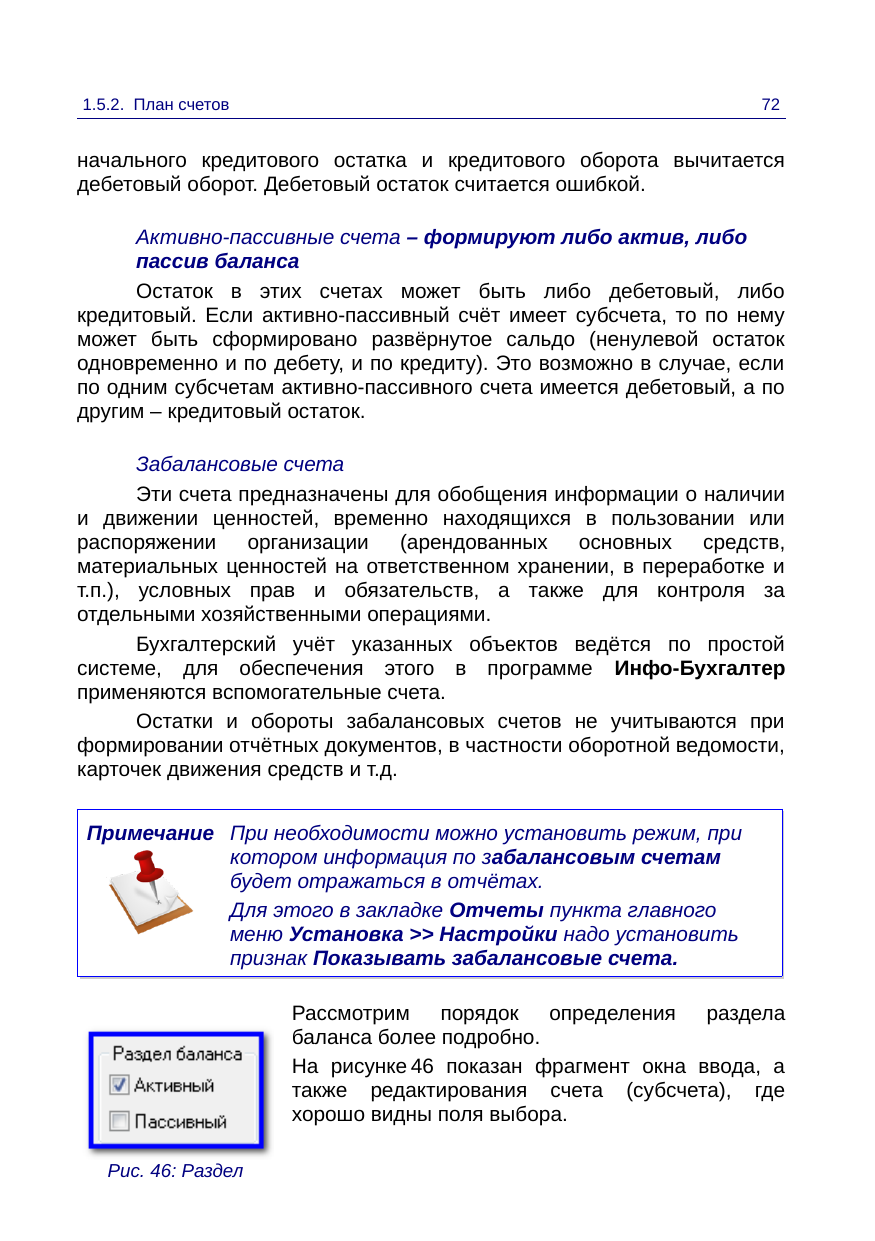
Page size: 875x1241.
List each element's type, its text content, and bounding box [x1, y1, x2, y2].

text Активно-пассивные счета – формируют либо актив, либо пассив баланса [136, 225, 786, 273]
text На рисунке 46 показан фрагмент окна ввода, а также редактирования счета (субсчета), где хорошо видны поля выбора. [275, 1054, 786, 1126]
table_header При необходимости можно установить режим, при котором информация по забалансовым счетам будет отражаться в отчётах. Для этого в закладке Отчеты пункта главного меню Установка >> Настройки надо установить признак Показывать забалансовые счета. [224, 810, 782, 976]
text Забалансовые счета [136, 452, 786, 476]
text Рис. 46: Раздел [78, 1160, 274, 1181]
table_header Примечание [78, 810, 224, 976]
picture [103, 844, 198, 938]
text Остаток в этих счетах может быть либо дебетовый, либо кредитовый. Если активно-пассивный счёт имеет субсчета, то по нему может быть сформировано развёрнутое сальдо (ненулевой остаток одновременно и по дебету, и по кредиту). Это возможно в случае, если по одним субсчетам активно-пассивного счета имеется дебетовый, а по другим – кредитовый остаток. [77, 279, 786, 422]
text Эти счета предназначены для обобщения информации о наличии и движении ценностей, временно находящихся в пользовании или распоряжении организации (арендованных основных средств, материальных ценностей на ответственном хранении, в переработке и т.п.), условных прав и обязательств, а также для контроля за отдельными хозяйственными операциями. [77, 482, 786, 626]
text Бухгалтерский учёт указанных объектов ведётся по простой системе, для обеспечения этого в программе Инфо-Бухгалтер применяются вспомогательные счета. [77, 632, 786, 703]
picture [78, 1022, 275, 1160]
text начального кредитового остатка и кредитового оборота вычитается дебетовый оборот. Дебетовый остаток считается ошибкой. [77, 147, 786, 195]
text Рассмотрим порядок определения раздела баланса более подробно. [77, 1001, 786, 1048]
text Остатки и обороты забалансовых счетов не учитываются при формировании отчётных документов, в частности оборотной ведомости, карточек движения средств и т.д. [77, 709, 786, 781]
